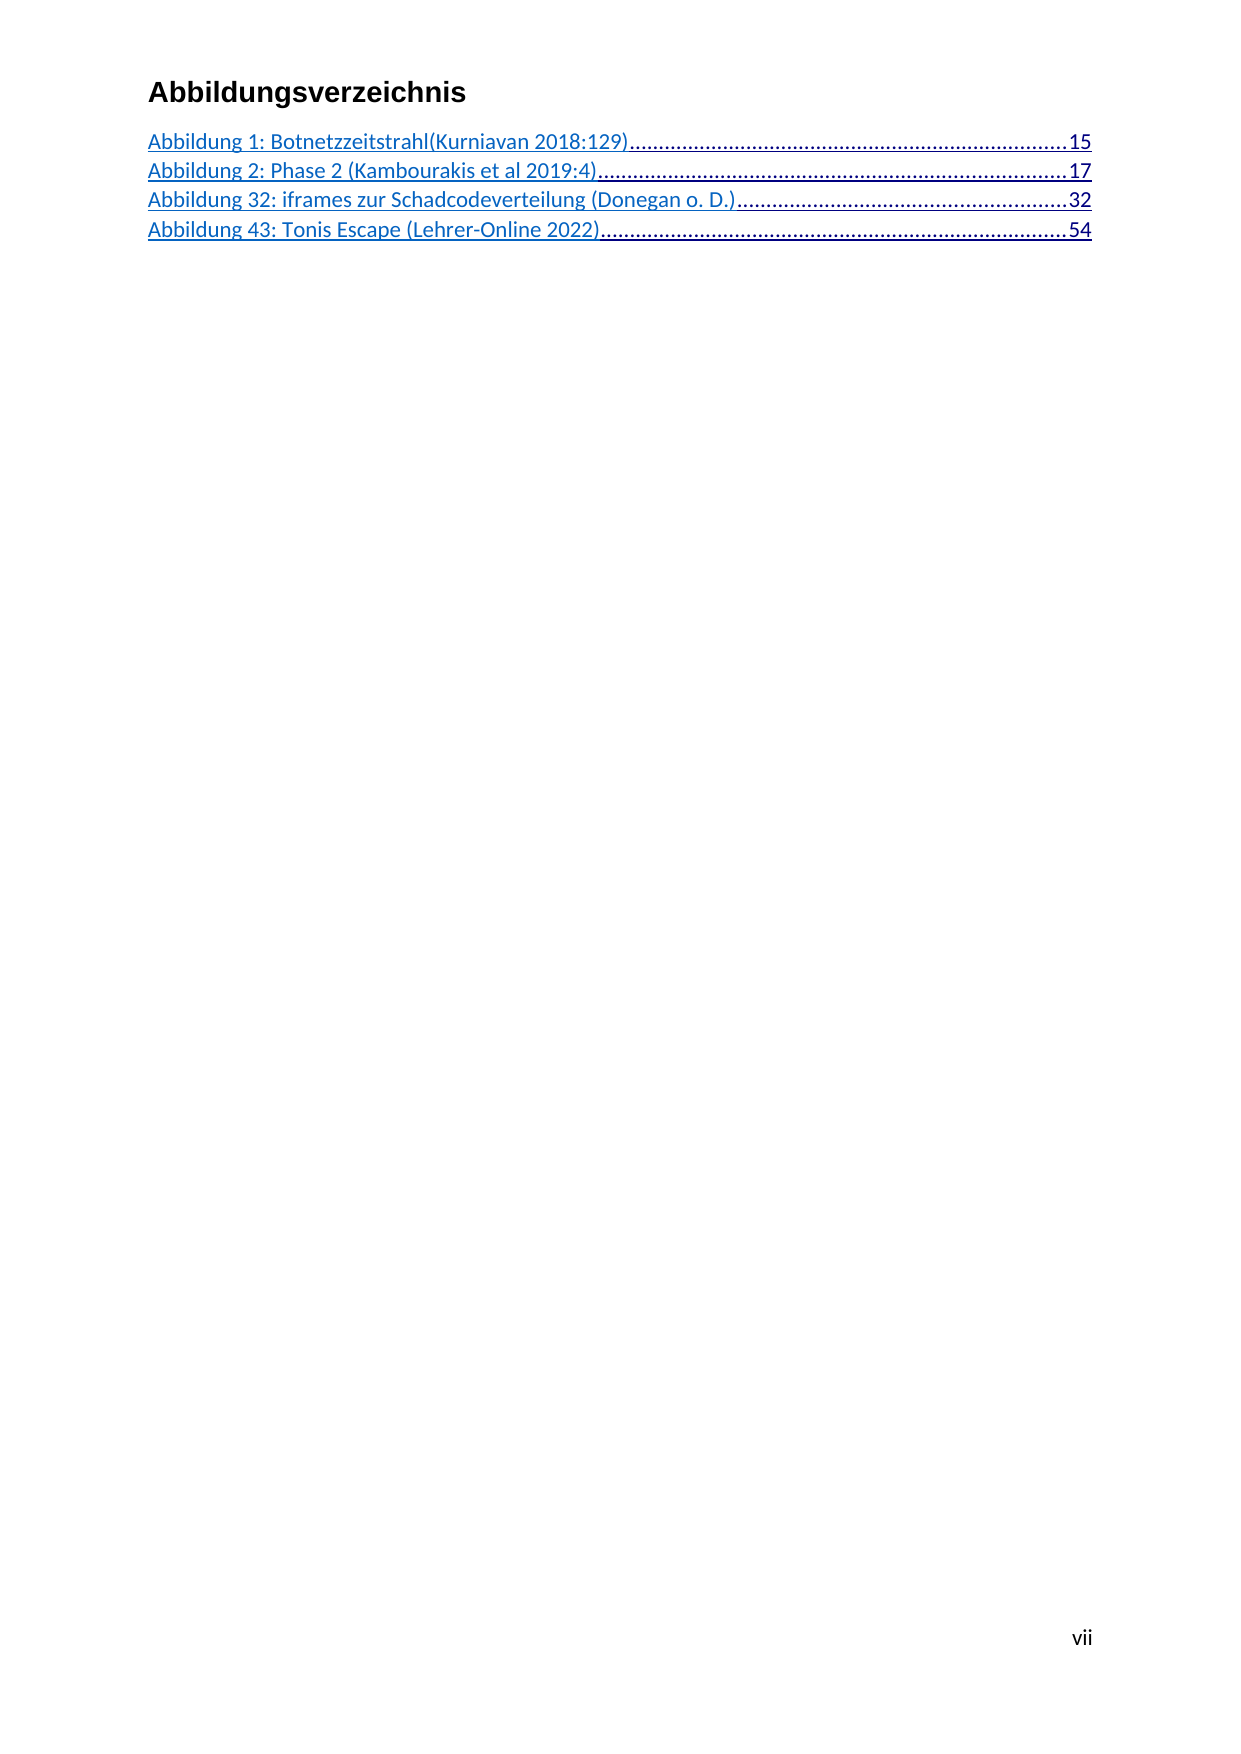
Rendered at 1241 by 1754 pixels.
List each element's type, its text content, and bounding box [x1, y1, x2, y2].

text Abbildung 1: Botnetzzeitstrahl(Kurniavan 2018:129) 15 [148, 127, 1093, 155]
text Abbildung 32: iframes zur Schadcodeverteilung (Donegan o. D.) 32 [148, 186, 1093, 214]
text Abbildungsverzeichnis [148, 75, 1093, 108]
text Abbildung 43: Tonis Escape (Lehrer-Online 2022) 54 [148, 215, 1093, 243]
text Abbildung 2: Phase 2 (Kambourakis et al 2019:4) 17 [148, 156, 1093, 184]
